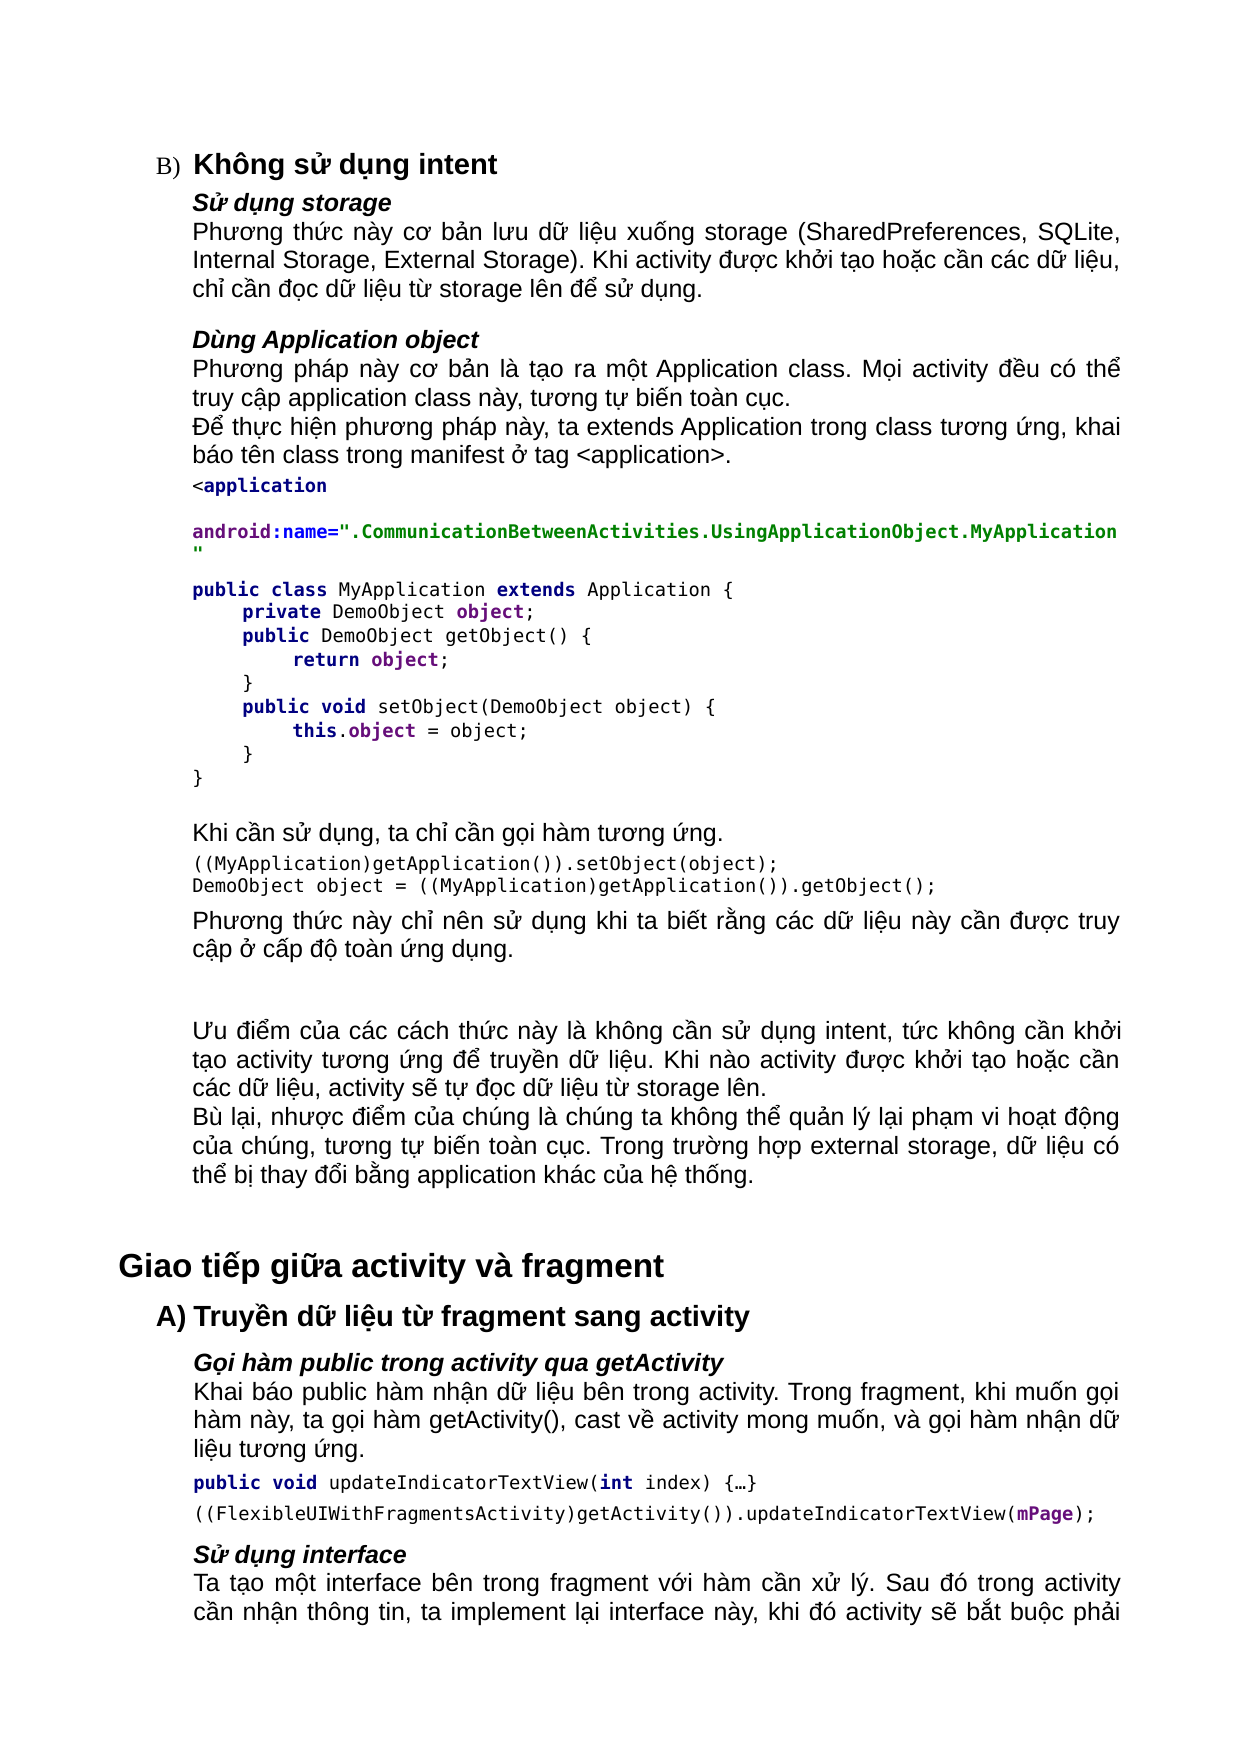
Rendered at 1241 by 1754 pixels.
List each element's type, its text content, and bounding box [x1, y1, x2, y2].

text Ưu điểm của các cách thức này là không cần sử dụng intent, tức không cần khởi tạo activity tương ứng để truyền dữ liệu. Khi nào activity được khởi tạo hoặc cần các dữ liệu, activity sẽ tự đọc dữ liệu từ storage lên. [192, 1016, 1122, 1102]
text Giao tiếp giữa activity và fragment [118, 1246, 1122, 1284]
list Gọi hàm public trong activity qua getActivity [156, 1348, 1122, 1377]
text Phương thức này chỉ nên sử dụng khi ta biết rằng các dữ liệu này cần được truy cập ở cấp độ toàn ứng dụng. [192, 906, 1122, 963]
text } [192, 743, 1122, 767]
text android:name=".CommunicationBetweenActivities.UsingApplicationObject.MyApplication" [192, 497, 1122, 564]
text Phương thức này cơ bản lưu dữ liệu xuống storage (SharedPreferences, SQLite, Internal Storage, External Storage). Khi activity được khởi tạo hoặc cần các dữ liệu, chỉ cần đọc dữ liệu từ storage lên để sử dụng. [192, 217, 1122, 303]
text public DemoObject getObject() { [192, 625, 1122, 649]
list public void updateIndicatorTextView(int index) {…} [156, 1472, 1122, 1494]
list Truyền dữ liệu từ fragment sang activity [156, 1299, 1122, 1333]
text return object; [192, 649, 1122, 672]
list Khai báo public hàm nhận dữ liệu bên trong activity. Trong fragment, khi muốn gọi hàm này, ta gọi hàm getActivity(), cast về activity mong muốn, và gọi hàm nhận dữ liệu tương ứng. [156, 1377, 1122, 1463]
list Sử dụng interface [156, 1539, 1122, 1568]
text Phương pháp này cơ bản là tạo ra một Application class. Mọi activity đều có thể truy cập application class này, tương tự biến toàn cục. [192, 354, 1122, 412]
text DemoObject object = ((MyApplication)getApplication()).getObject(); [192, 875, 1122, 897]
text public void setObject(DemoObject object) { [192, 696, 1122, 719]
text Bù lại, nhược điểm của chúng là chúng ta không thể quản lý lại phạm vi hoạt động của chúng, tương tự biến toàn cục. Trong trường hợp external storage, dữ liệu có thể bị thay đổi bằng application khác của hệ thống. [192, 1102, 1122, 1188]
text } [192, 767, 1122, 789]
text <application [192, 475, 1122, 497]
text Dùng Application object [192, 325, 1122, 354]
text ((MyApplication)getApplication()).setObject(object); [192, 853, 1122, 875]
text Khi cần sử dụng, ta chỉ cần gọi hàm tương ứng. [192, 818, 1122, 847]
text this.object = object; [192, 719, 1122, 743]
list ((FlexibleUIWithFragmentsActivity)getActivity()).updateIndicatorTextView(mPage); [156, 1503, 1122, 1524]
text } [192, 672, 1122, 696]
text Để thực hiện phương pháp này, ta extends Application trong class tương ứng, khai báo tên class trong manifest ở tag <application>. [192, 412, 1122, 469]
text public class MyApplication extends Application { [192, 579, 1122, 601]
list Không sử dụng intent [156, 147, 1122, 180]
list Ta tạo một interface bên trong fragment với hàm cần xử lý. Sau đó trong activity cần nhận thông tin, ta implement lại interface này, khi đó activity sẽ bắt buộc phải [156, 1568, 1122, 1626]
text Sử dụng storage [192, 188, 1122, 217]
text private DemoObject object; [192, 601, 1122, 625]
